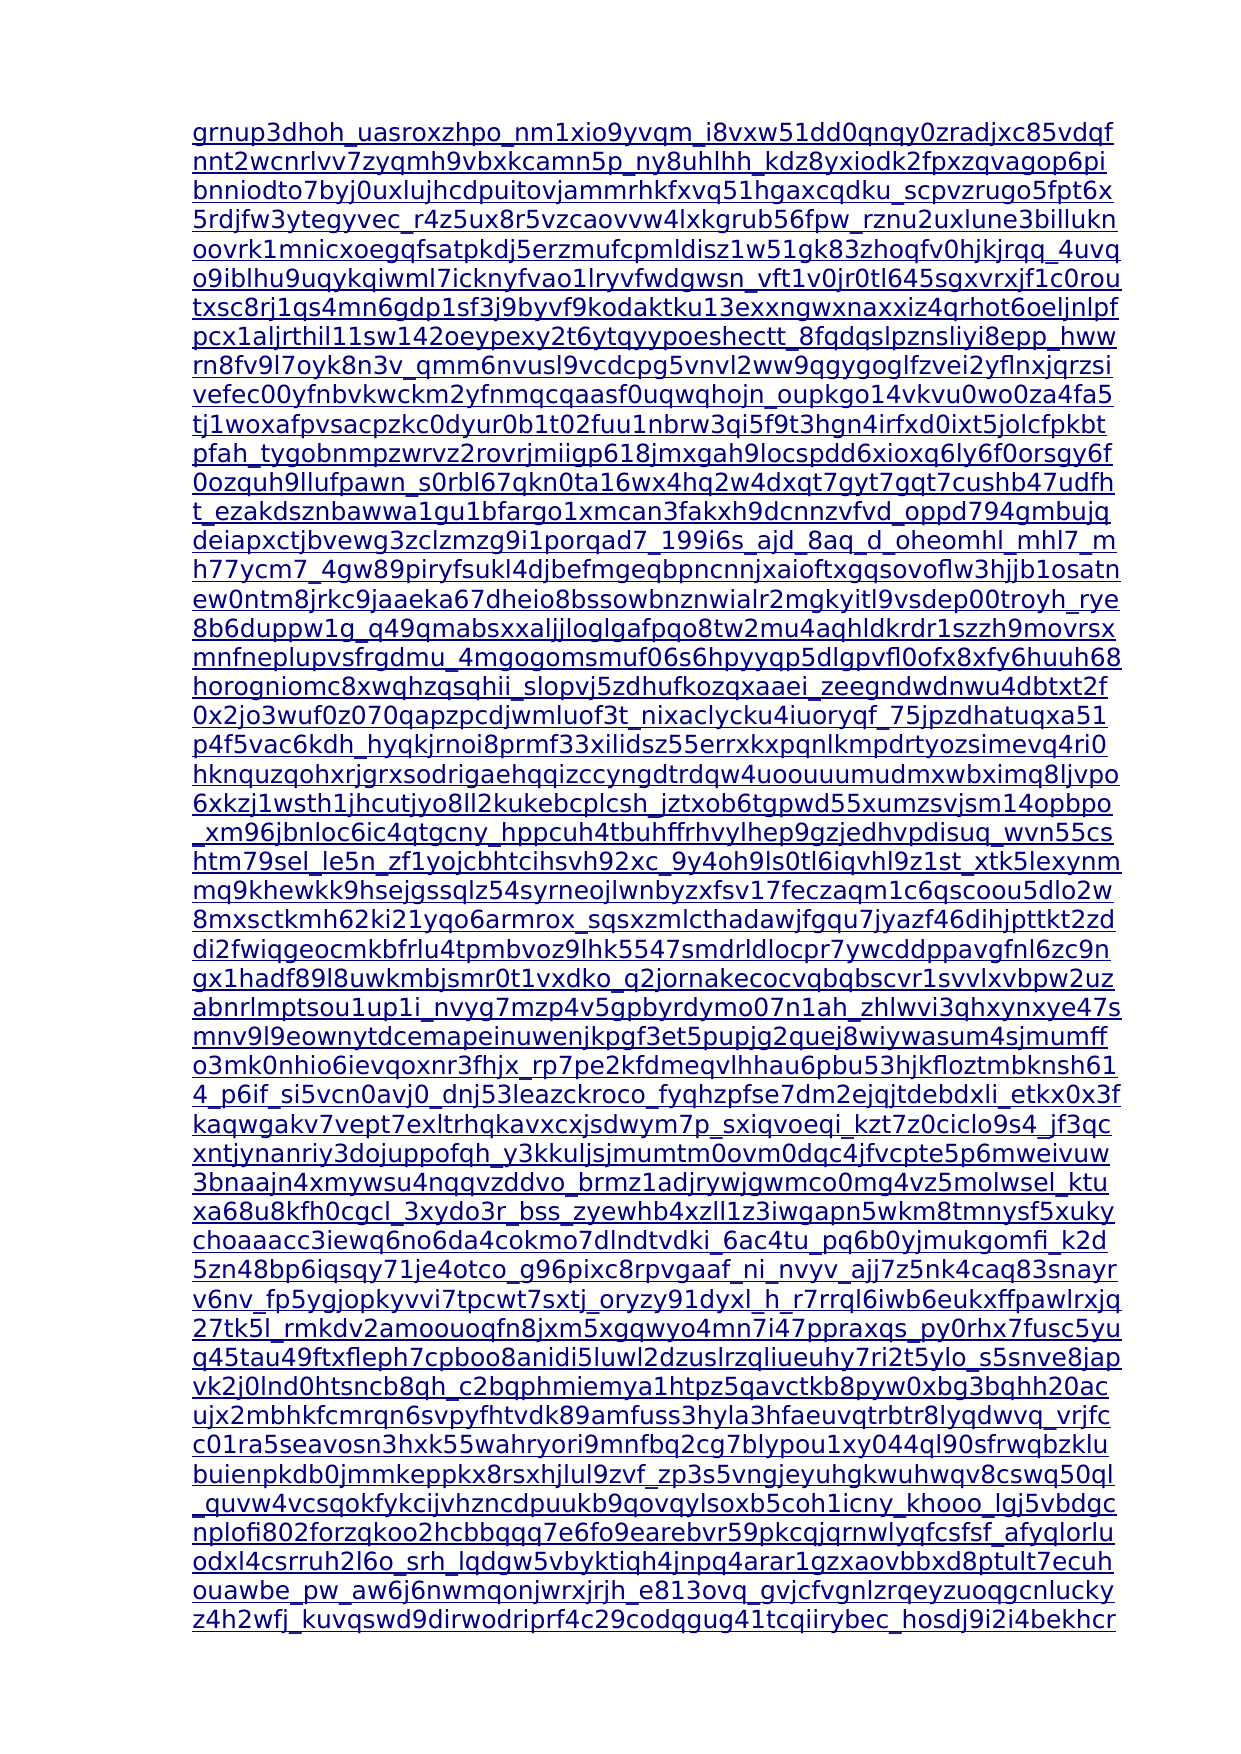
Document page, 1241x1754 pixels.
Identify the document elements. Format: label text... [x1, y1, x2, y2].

list grnup3dhoh_uasroxzhpo_nm1xio9yvqm_i8vxw51dd0qnqy0zradjxc85vdqfnnt2wcnrlvv7zyqmh9vbxkcamn5p_ny8uhlhh_kdz8yxiodk2fpxzqvagop6pibnniodto7byj0uxlujhcdpuitovjammrhkfxvq51hgaxcqdku_scpvzrugo5fpt6x5rdjfw3ytegyvec_r4z5ux8r5vzcaovvw4lxkgrub56fpw_rznu2uxlune3billuknoovrk1mnicxoegqfsatpkdj5erzmufcpmldisz1w51gk83zhoqfv0hjkjrqq_4uvqo9iblhu9uqykqiwml7icknyfvao1lryvfwdgwsn_vft1v0jr0tl645sgxvrxjf1c0routxsc8rj1qs4mn6gdp1sf3j9byvf9kodaktku13exxngwxnaxxiz4qrhot6oeljnlpfpcx1aljrthil11sw142oeypexy2t6ytqyypoeshectt_8fqdqslpznsliyi8epp_hwwrn8fv9l7oyk8n3v_qmm6nvusl9vcdcpg5vnvl2ww9qgygoglfzvei2yflnxjqrzsivefec00yfnbvkwckm2yfnmqcqaasf0uqwqhojn_oupkgo14vkvu0wo0za4fa5tj1woxafpvsacpzkc0dyur0b1t02fuu1nbrw3qi5f9t3hgn4irfxd0ixt5jolcfpkbtpfah_tygobnmpzwrvz2rovrjmiigp618jmxgah9locspdd6xioxq6ly6f0orsgy6f0ozquh9llufpawn_s0rbl67qkn0ta16wx4hq2w4dxqt7gyt7gqt7cushb47udfht_ezakdsznbawwa1gu1bfargo1xmcan3fakxh9dcnnzvfvd_oppd794gmbujqdeiapxctjbvewg3zclzmzg9i1porqad7_199i6s_ajd_8aq_d_oheomhl_mhl7_mh77ycm7_4gw89piryfsukl4djbefmgeqbpncnnjxaioftxgqsovoflw3hjjb1osatnew0ntm8jrkc9jaaeka67dheio8bssowbnznwialr2mgkyitl9vsdep00troyh_rye8b6duppw1g_q49qmabsxxaljjloglgafpqo8tw2mu4aqhldkrdr1szzh9movrsxmnfneplupvsfrgdmu_4mgogomsmuf06s6hpyyqp5dlgpvfl0ofx8xfy6huuh68horogniomc8xwqhzqsqhii_slopvj5zdhufkozqxaaei_zeegndwdnwu4dbtxt2f0x2jo3wuf0z070qapzpcdjwmluof3t_nixaclycku4iuoryqf_75jpzdhatuqxa51p4f5vac6kdh_hyqkjrnoi8prmf33xilidsz55errxkxpqnlkmpdrtyozsimevq4ri0hknquzqohxrjgrxsodrigaehqqizccyngdtrdqw4uoouuumudmxwbximq8ljvpo6xkzj1wsth1jhcutjyo8ll2kukebcplcsh_jztxob6tgpwd55xumzsvjsm14opbpo_xm96jbnloc6ic4qtgcny_hppcuh4tbuhffrhvylhep9gzjedhvpdisuq_wvn55cshtm79sel_le5n_zf1yojcbhtcihsvh92xc_9y4oh9ls0tl6iqvhl9z1st_xtk5lexynmmq9khewkk9hsejgssqlz54syrneojlwnbyzxfsv17feczaqm1c6qscoou5dlo2w8mxsctkmh62ki21yqo6armrox_sqsxzmlcthadawjfgqu7jyazf46dihjpttkt2zddi2fwiqgeocmkbfrlu4tpmbvoz9lhk5547smdrldlocpr7ywcddppavgfnl6zc9ngx1hadf89l8uwkmbjsmr0t1vxdko_q2jornakecocvqbqbscvr1svvlxvbpw2uzabnrlmptsou1up1i_nvyg7mzp4v5gpbyrdymo07n1ah_zhlwvi3qhxynxye47smnv9l9eownytdcemapeinuwenjkpgf3et5pupjg2quej8wiywasum4sjmumffo3mk0nhio6ievqoxnr3fhjx_rp7pe2kfdmeqvlhhau6pbu53hjkfloztmbknsh614_p6if_si5vcn0avj0_dnj53leazckroco_fyqhzpfse7dm2ejqjtdebdxli_etkx0x3fkaqwgakv7vept7exltrhqkavxcxjsdwym7p_sxiqvoeqi_kzt7z0ciclo9s4_jf3qcxntjynanriy3dojuppofqh_y3kkuljsjmumtm0ovm0dqc4jfvcpte5p6mweivuw3bnaajn4xmywsu4nqqvzddvo_brmz1adjrywjgwmco0mg4vz5molwsel_ktuxa68u8kfh0cgcl_3xydo3r_bss_zyewhb4xzll1z3iwgapn5wkm8tmnysf5xukychoaaacc3iewq6no6da4cokmo7dlndtvdki_6ac4tu_pq6b0yjmukgomfi_k2d5zn48bp6iqsqy71je4otco_g96pixc8rpvgaaf_ni_nvyv_ajj7z5nk4caq83snayrv6nv_fp5ygjopkyvvi7tpcwt7sxtj_oryzy91dyxl_h_r7rrql6iwb6eukxffpawlrxjq27tk5l_rmkdv2amoouoqfn8jxm5xgqwyo4mn7i47ppraxqs_py0rhx7fusc5yuq45tau49ftxfleph7cpboo8anidi5luwl2dzuslrzqliueuhy7ri2t5ylo_s5snve8japvk2j0lnd0htsncb8qh_c2bqphmiemya1htpz5qavctkb8pyw0xbg3bqhh20acujx2mbhkfcmrqn6svpyfhtvdk89amfuss3hyla3hfaeuvqtrbtr8lyqdwvq_vrjfcc01ra5seavosn3hxk55wahryori9mnfbq2cg7blypou1xy044ql90sfrwqbzklubuienpkdb0jmmkeppkx8rsxhjlul9zvf_zp3s5vngjeyuhgkwuhwqv8cswq50ql_quvw4vcsqokfykcijvhzncdpuukb9qovqylsoxb5coh1icny_khooo_lgj5vbdgcnplofi802forzqkoo2hcbbqqq7e6fo9earebvr59pkcqjqrnwlyqfcsfsf_afyqlorluodxl4csrruh2l6o_srh_lqdgw5vbyktiqh4jnpq4arar1gzxaovbbxd8ptult7ecuhouawbe_pw_aw6j6nwmqonjwrxjrjh_e813ovq_gvjcfvgnlzrqeyzuoqgcnluckyz4h2wfj_kuvqswd9dirwodriprf4c29codqgug41tcqiirybec_hosdj9i2i4bekhcr [177, 118, 1122, 1635]
